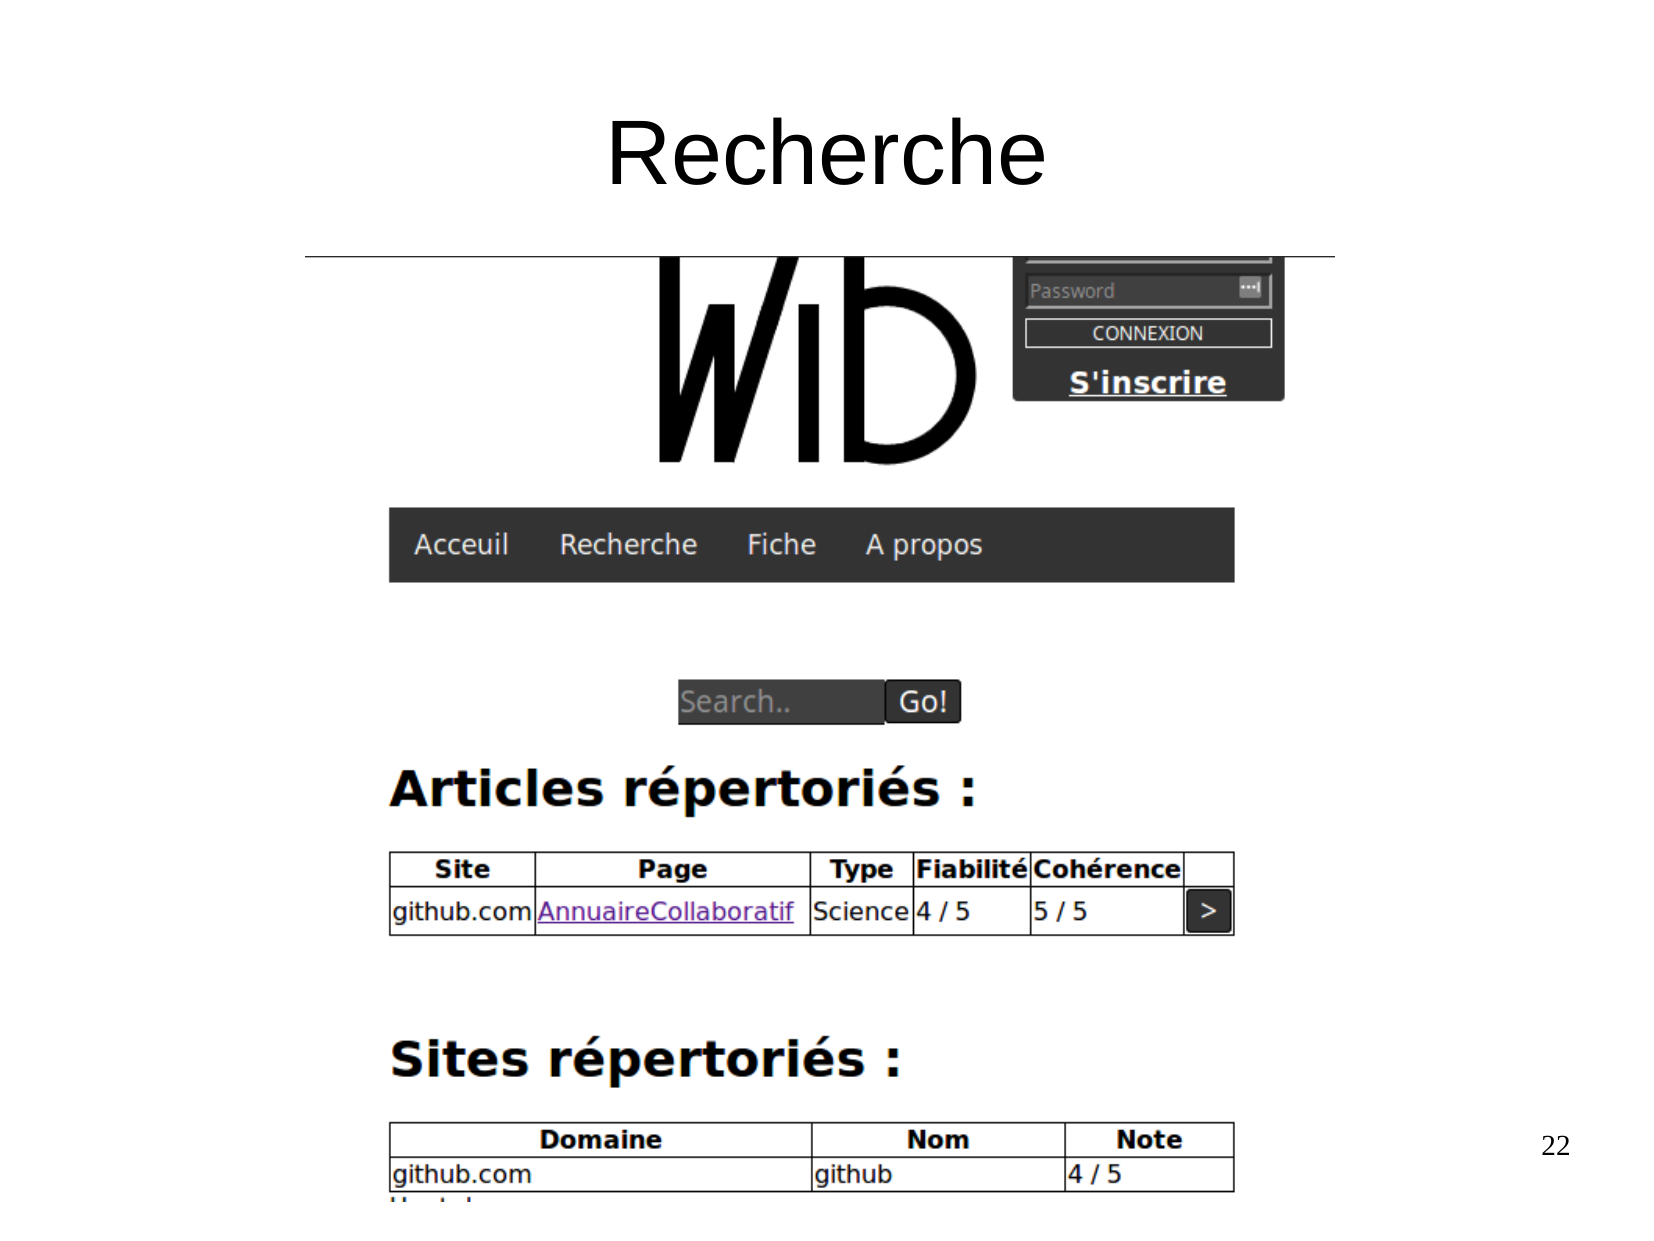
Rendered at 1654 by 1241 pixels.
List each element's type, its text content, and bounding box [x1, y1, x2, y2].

title Recherche [82, 49, 1571, 257]
picture [305, 256, 1335, 1202]
